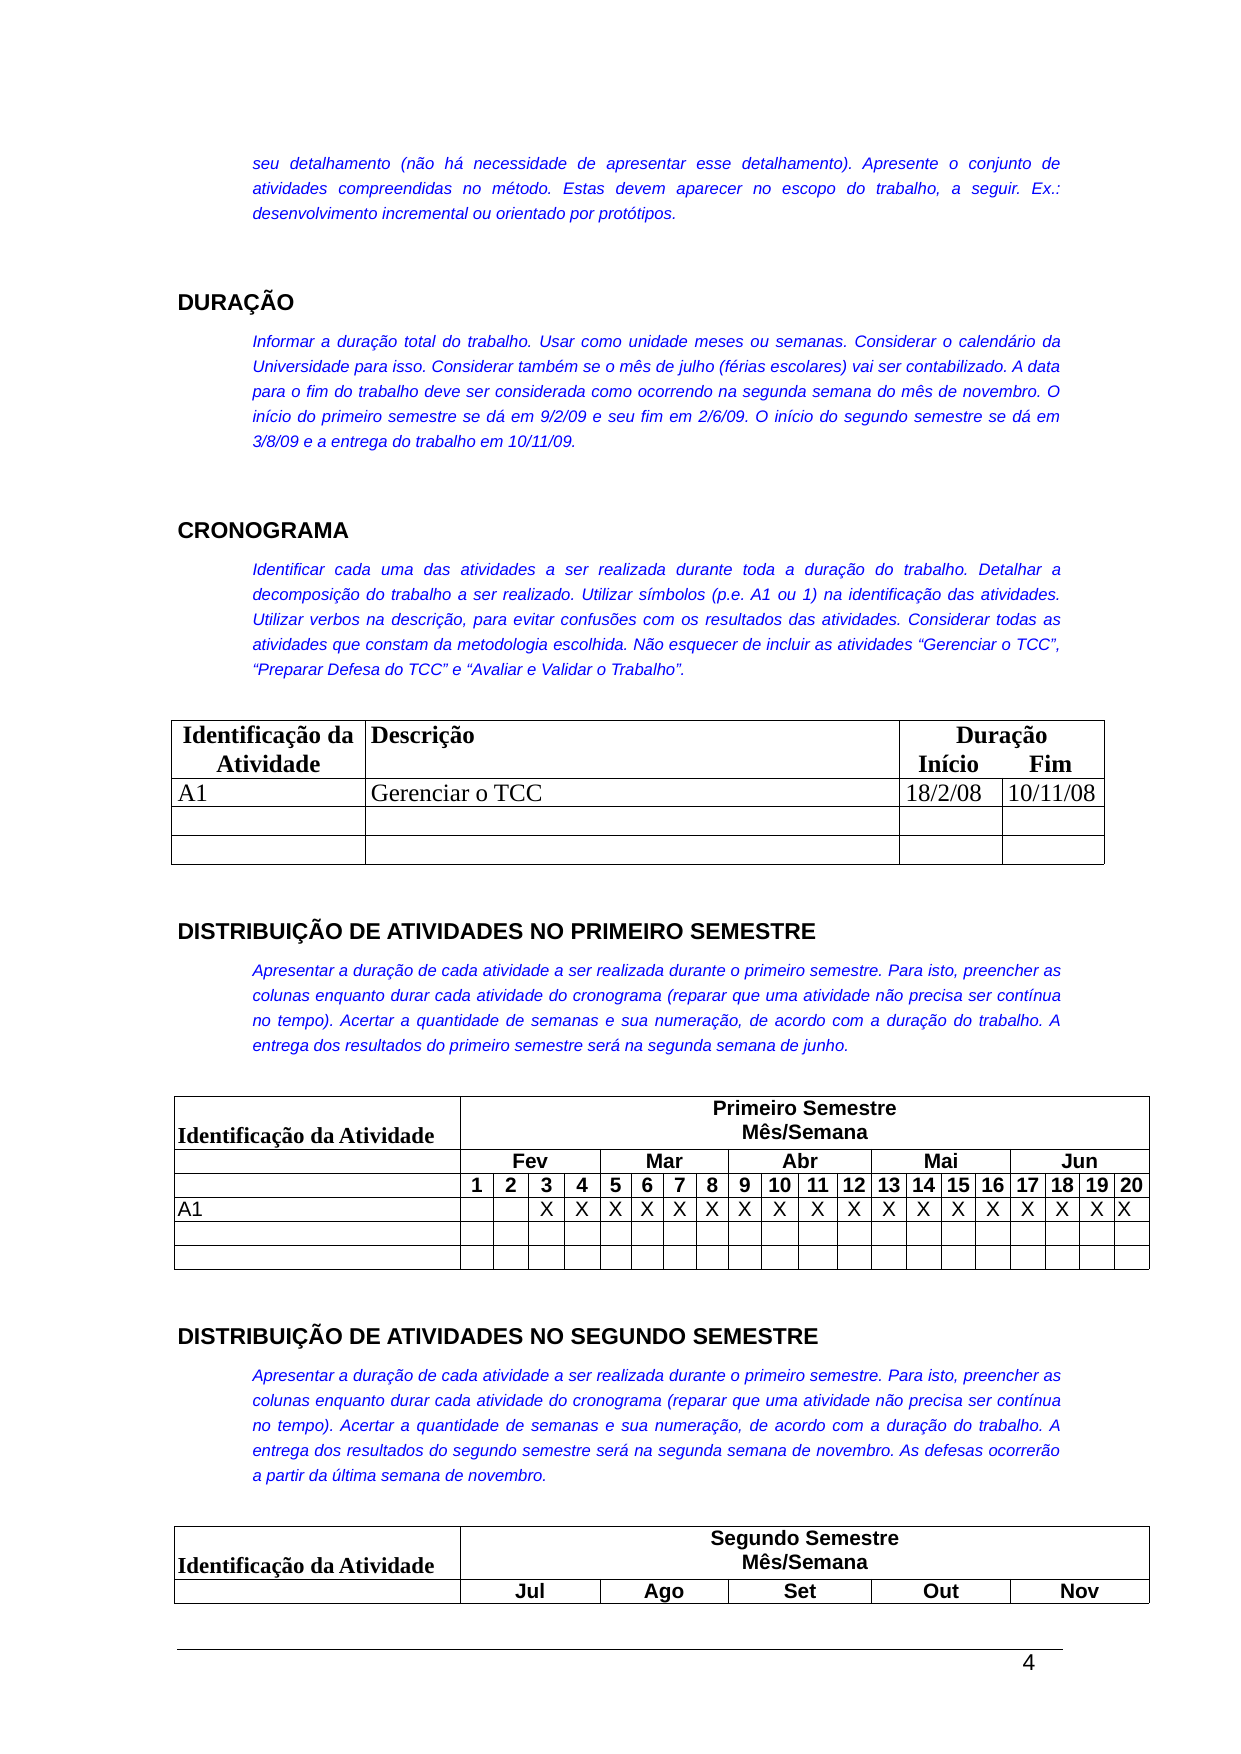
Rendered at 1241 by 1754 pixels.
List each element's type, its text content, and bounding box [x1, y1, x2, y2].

table_cell 5 [601, 1174, 631, 1197]
table_cell 12 [838, 1174, 871, 1197]
table_cell [799, 1222, 837, 1245]
table_cell [1115, 1246, 1149, 1269]
table_cell [1011, 1222, 1045, 1245]
table_cell [729, 1222, 761, 1245]
table_cell X [565, 1198, 600, 1221]
table_cell [494, 1198, 528, 1221]
table_cell [1011, 1246, 1045, 1269]
table_cell A1 [172, 779, 365, 806]
table_cell [175, 1174, 460, 1197]
table_cell 11 [799, 1174, 837, 1197]
table_cell [366, 836, 899, 864]
table_header Duração Início Fim [900, 721, 1104, 777]
table_cell [1080, 1246, 1114, 1269]
table_cell [697, 1246, 728, 1269]
text Informar a duração total do trabalho. Usar como unidade meses ou semanas. Considerar o calendário da Universidade para isso. Considerar também se o mês de julho (férias escolares) vai ser contabilizado. A data para o fim do trabalho deve ser considerada como ocorrendo na segunda semana do mês de novembro. O início do primeiro semestre se dá em 9/2/09 e seu fim em 2/6/09. O início do segundo semestre se dá em 3/8/09 e a entrega do trabalho em 10/11/09. [252, 326, 1063, 451]
table_cell [565, 1222, 600, 1245]
table_cell X [601, 1198, 631, 1221]
table_cell X [632, 1198, 663, 1221]
table_cell 10 [762, 1174, 798, 1197]
table_cell [366, 807, 899, 835]
table_cell [601, 1246, 631, 1269]
table_cell Jul [461, 1580, 600, 1603]
table_cell Mar [601, 1150, 728, 1173]
table_header Identificação da Atividade [175, 1097, 460, 1149]
table_cell X [1115, 1198, 1149, 1221]
table_cell [1046, 1222, 1079, 1245]
table_cell 4 [565, 1174, 600, 1197]
table_cell 13 [872, 1174, 906, 1197]
table_cell [461, 1246, 493, 1269]
table_cell Jun [1011, 1150, 1149, 1173]
table_cell [1003, 807, 1104, 835]
table_header Segundo Semestre Mês/Semana [461, 1527, 1149, 1579]
table_cell [172, 836, 365, 864]
table_cell 18 [1046, 1174, 1079, 1197]
table_cell Nov [1011, 1580, 1149, 1603]
table_cell [172, 807, 365, 835]
table_cell [838, 1246, 871, 1269]
table_cell A1 [175, 1198, 460, 1221]
table_cell [799, 1246, 837, 1269]
table_cell [838, 1222, 871, 1245]
table_cell 10/11/08 [1003, 779, 1104, 806]
table_cell [907, 1222, 941, 1245]
table_cell [872, 1222, 906, 1245]
table_cell [942, 1246, 975, 1269]
table_cell [976, 1246, 1010, 1269]
table_cell X [976, 1198, 1010, 1221]
table_cell [900, 807, 1002, 835]
table_cell [1046, 1246, 1079, 1269]
text Apresentar a duração de cada atividade a ser realizada durante o primeiro semestre. Para isto, preencher as colunas enquanto durar cada atividade do cronograma (reparar que uma atividade não precisa ser contínua no tempo). Acertar a quantidade de semanas e sua numeração, de acordo com a duração do trabalho. A entrega dos resultados do primeiro semestre será na segunda semana de junho. [252, 955, 1063, 1055]
table_cell Abr [729, 1150, 871, 1173]
table_cell [461, 1198, 493, 1221]
subtitle CRONOGRAMA [177, 517, 1063, 543]
table_header Descrição [366, 721, 899, 777]
table_cell X [942, 1198, 975, 1221]
table_cell [697, 1222, 728, 1245]
text seu detalhamento (não há necessidade de apresentar esse detalhamento). Apresente o conjunto de atividades compreendidas no método. Estas devem aparecer no escopo do trabalho, a seguir. Ex.: desenvolvimento incremental ou orientado por protótipos. [252, 148, 1063, 223]
table_cell [175, 1246, 460, 1269]
table_cell Out [872, 1580, 1010, 1603]
table_cell [494, 1246, 528, 1269]
subtitle DISTRIBUIÇÃO DE ATIVIDADES No segundo Semestre [177, 1323, 1063, 1349]
table_cell [872, 1246, 906, 1269]
table_cell [976, 1222, 1010, 1245]
table_cell X [664, 1198, 696, 1221]
table_cell [632, 1246, 663, 1269]
table_cell [762, 1246, 798, 1269]
table_cell X [1080, 1198, 1114, 1221]
table_cell 3 [529, 1174, 564, 1197]
table_cell 17 [1011, 1174, 1045, 1197]
table_cell [664, 1222, 696, 1245]
table_cell [175, 1222, 460, 1245]
table_cell X [762, 1198, 798, 1221]
table_header Identificação da Atividade [172, 721, 365, 777]
table_cell 19 [1080, 1174, 1114, 1197]
table_cell X [697, 1198, 728, 1221]
table_cell 9 [729, 1174, 761, 1197]
table_cell [601, 1222, 631, 1245]
table_cell 16 [976, 1174, 1010, 1197]
table_cell [907, 1246, 941, 1269]
table_cell [529, 1246, 564, 1269]
table_cell [175, 1580, 460, 1603]
table_cell [632, 1222, 663, 1245]
table_header Primeiro Semestre Mês/Semana [461, 1097, 1149, 1149]
table_cell [494, 1222, 528, 1245]
table_cell X [729, 1198, 761, 1221]
text Identificar cada uma das atividades a ser realizada durante toda a duração do trabalho. Detalhar a decomposição do trabalho a ser realizado. Utilizar símbolos (p.e. A1 ou 1) na identificação das atividades. Utilizar verbos na descrição, para evitar confusões com os resultados das atividades. Considerar todas as atividades que constam da metodologia escolhida. Não esquecer de incluir as atividades “Gerenciar o TCC”, “Preparar Defesa do TCC” e “Avaliar e Validar o Trabalho”. [252, 554, 1063, 679]
table_cell [1115, 1222, 1149, 1245]
table_cell X [799, 1198, 837, 1221]
text Apresentar a duração de cada atividade a ser realizada durante o primeiro semestre. Para isto, preencher as colunas enquanto durar cada atividade do cronograma (reparar que uma atividade não precisa ser contínua no tempo). Acertar a quantidade de semanas e sua numeração, de acordo com a duração do trabalho. A entrega dos resultados do segundo semestre será na segunda semana de novembro. As defesas ocorrerão a partir da última semana de novembro. [252, 1360, 1063, 1485]
table_cell [729, 1246, 761, 1269]
table_cell Set [729, 1580, 871, 1603]
subtitle Duração [177, 289, 1063, 315]
table_cell [565, 1246, 600, 1269]
subtitle DISTRIBUIÇÃO DE ATIVIDADES No Primeiro Semestre [177, 918, 1063, 944]
table_header Identificação da Atividade [175, 1527, 460, 1579]
table_cell [900, 836, 1002, 864]
table_cell [1080, 1222, 1114, 1245]
table_cell [461, 1222, 493, 1245]
table_cell Mai [872, 1150, 1010, 1173]
table_cell X [838, 1198, 871, 1221]
table_cell Gerenciar o TCC [366, 779, 899, 806]
table_cell 1 [461, 1174, 493, 1197]
table_cell [762, 1222, 798, 1245]
table_cell [942, 1222, 975, 1245]
table_cell [664, 1246, 696, 1269]
table_cell 15 [942, 1174, 975, 1197]
table_cell X [1011, 1198, 1045, 1221]
table_cell [529, 1222, 564, 1245]
table_cell 8 [697, 1174, 728, 1197]
table_cell Fev [461, 1150, 600, 1173]
table_cell 7 [664, 1174, 696, 1197]
table_cell [175, 1150, 460, 1173]
table_cell X [872, 1198, 906, 1221]
table_cell 6 [632, 1174, 663, 1197]
table_cell 14 [907, 1174, 941, 1197]
table_cell 20 [1115, 1174, 1149, 1197]
table_cell X [907, 1198, 941, 1221]
table_cell X [1046, 1198, 1079, 1221]
table_cell 18/2/08 [900, 779, 1002, 806]
table_cell X [529, 1198, 564, 1221]
table_cell Ago [601, 1580, 728, 1603]
table_cell 2 [494, 1174, 528, 1197]
table_cell [1003, 836, 1104, 864]
